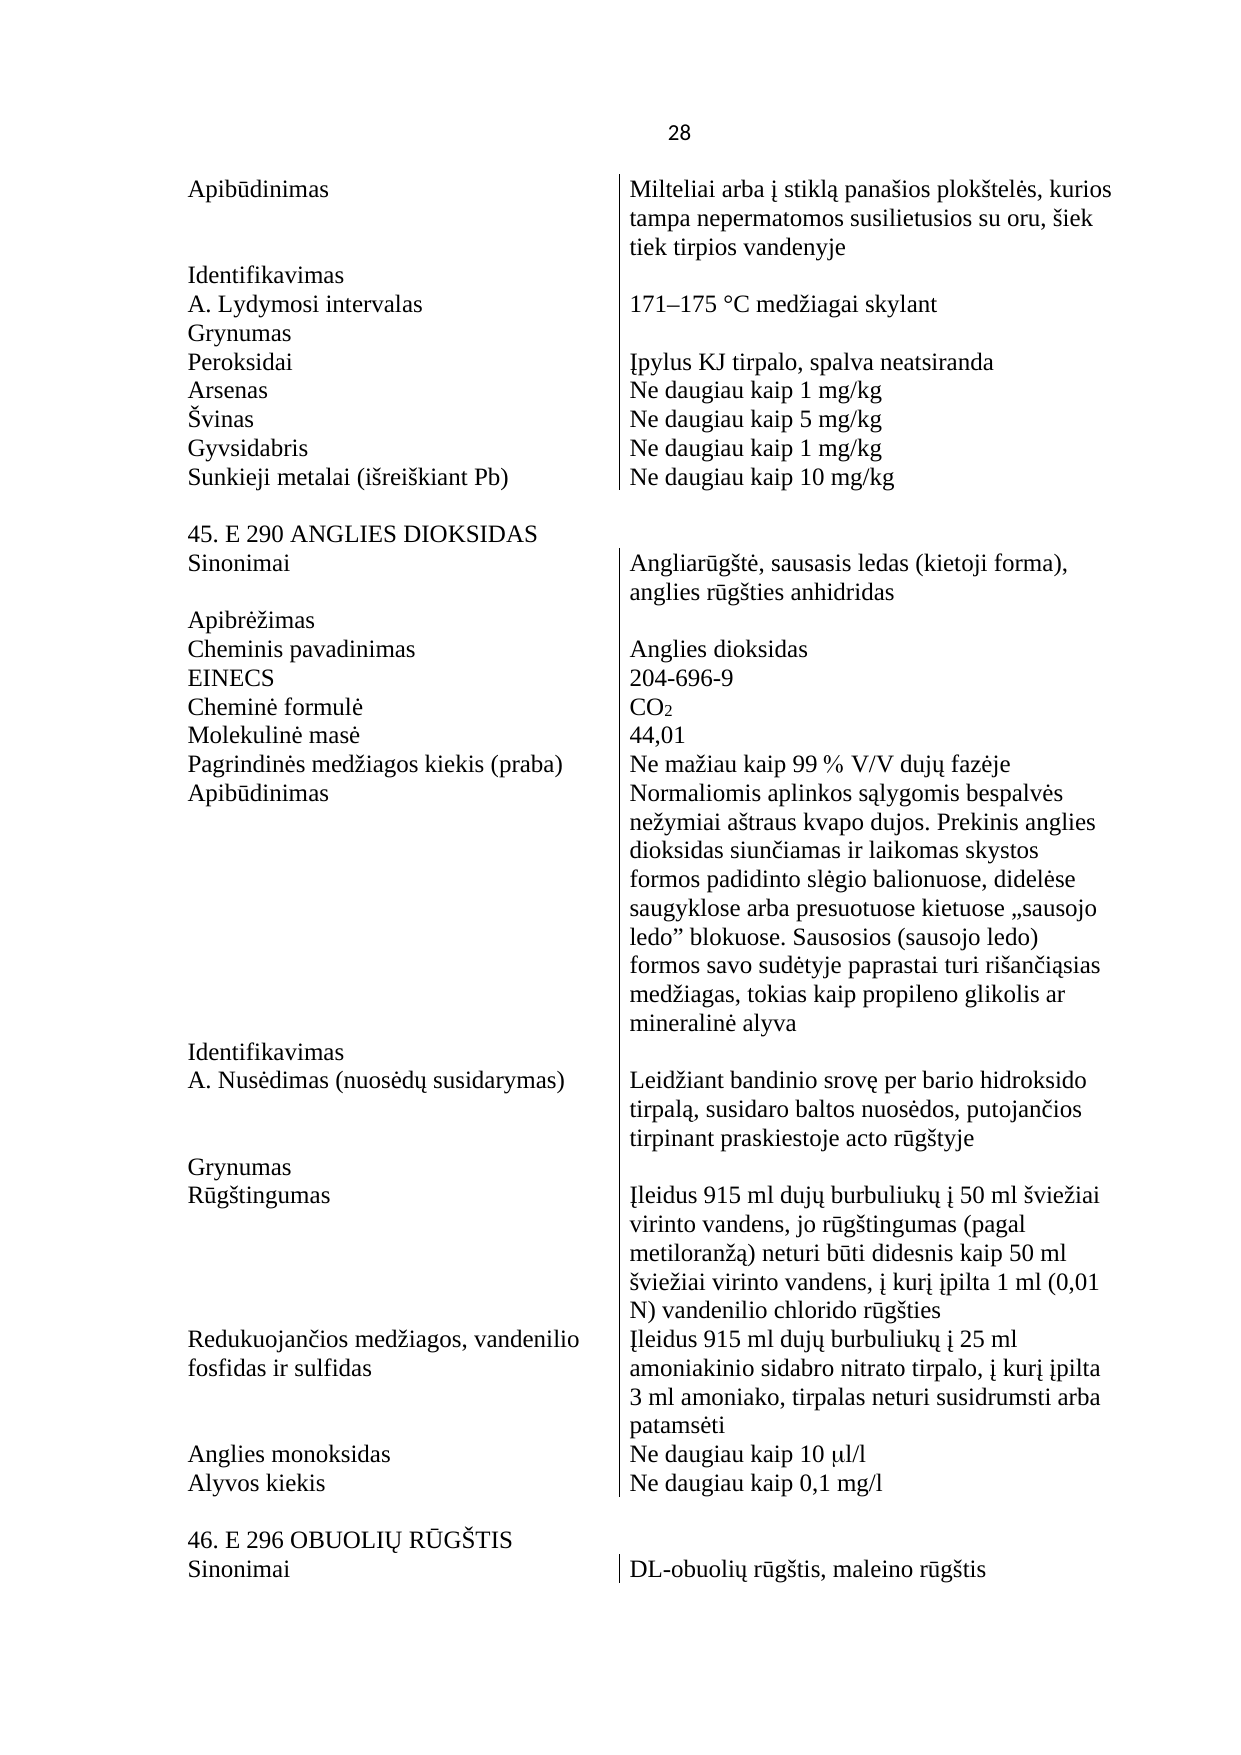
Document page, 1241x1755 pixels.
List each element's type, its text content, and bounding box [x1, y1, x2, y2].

table_cell [620, 605, 1122, 634]
table_cell Milteliai arba į stiklą panašios plokštelės, kurios tampa nepermatomos susilietusios su oru, šiek tiek tirpios vandenyje [620, 174, 1122, 260]
table_cell Cheminė formulė [177, 692, 619, 720]
table_cell Cheminis pavadinimas [177, 634, 619, 663]
table_cell Angliarūgštė, sausasis ledas (kietoji forma), anglies rūgšties anhidridas [620, 548, 1122, 605]
table_cell A. Lydymosi intervalas [177, 289, 619, 318]
table_header 45. E 290 ANGLIES DIOKSIDAS [177, 519, 1122, 548]
table_cell Grynumas [177, 1152, 619, 1180]
table_cell Ne mažiau kaip 99  V/V dujų fazėje [620, 749, 1122, 778]
table_cell Grynumas [177, 318, 619, 347]
table_cell Peroksidai [177, 347, 619, 375]
table_cell DL-obuolių rūgštis, maleino rūgštis [620, 1554, 1122, 1583]
table_cell [620, 1152, 1122, 1180]
table_cell Apibūdinimas [177, 174, 619, 260]
table_cell 44,01 [620, 720, 1122, 749]
table_cell Rūgštingumas [177, 1180, 619, 1324]
table_cell Redukuojančios medžiagos, vandenilio fosfidas ir sulfidas [177, 1324, 619, 1439]
table_cell Molekulinė masė [177, 720, 619, 749]
table_cell Identifikavimas [177, 260, 619, 289]
table_cell Įleidus 915 ml dujų burbuliukų į 25 ml amoniakinio sidabro nitrato tirpalo, į kurį įpilta 3 ml amoniako, tirpalas neturi susidrumsti arba patamsėti [620, 1324, 1122, 1439]
table_cell Ne daugiau kaip 10 l/l [620, 1439, 1122, 1468]
table_cell Alyvos kiekis [177, 1468, 619, 1497]
table_cell Leidžiant bandinio srovę per bario hidroksido tirpalą, susidaro baltos nuosėdos, putojančios tirpinant praskiestoje acto rūgštyje [620, 1065, 1122, 1152]
table_cell Anglies monoksidas [177, 1439, 619, 1468]
table_cell Identifikavimas [177, 1037, 619, 1065]
table_header 46. E 296 OBUOLIŲ RŪGŠTIS [177, 1525, 1122, 1554]
table_cell Sinonimai [177, 1554, 619, 1583]
table_cell Gyvsidabris [177, 433, 619, 462]
table_cell Ne daugiau kaip 0,1 mg/l [620, 1468, 1122, 1497]
table_cell Apibrėžimas [177, 605, 619, 634]
table_cell Apibūdinimas [177, 778, 619, 1037]
table_cell [620, 260, 1122, 289]
table_cell CO2 [620, 692, 1122, 720]
table_cell Ne daugiau kaip 1 mg/kg [620, 375, 1122, 404]
table_cell A. Nusėdimas (nuosėdų susidarymas) [177, 1065, 619, 1152]
table_cell Sunkieji metalai (išreiškiant Pb) [177, 462, 619, 490]
table_cell Ne daugiau kaip 10 mg/kg [620, 462, 1122, 490]
table_cell [620, 1037, 1122, 1065]
table_cell 204-696-9 [620, 663, 1122, 692]
table_cell Sinonimai [177, 548, 619, 605]
table_cell Arsenas [177, 375, 619, 404]
table_cell Pagrindinės medžiagos kiekis (praba) [177, 749, 619, 778]
table_cell EINECS [177, 663, 619, 692]
table_cell Įpylus KJ tirpalo, spalva neatsiranda [620, 347, 1122, 375]
table_cell Ne daugiau kaip 1 mg/kg [620, 433, 1122, 462]
table_cell Įleidus 915 ml dujų burbuliukų į 50 ml šviežiai virinto vandens, jo rūgštingumas (pagal metiloranžą) neturi būti didesnis kaip 50 ml šviežiai virinto vandens, į kurį įpilta 1 ml (0,01 N) vandenilio chlorido rūgšties [620, 1180, 1122, 1324]
table_cell Ne daugiau kaip 5 mg/kg [620, 404, 1122, 433]
table_cell [620, 318, 1122, 347]
table_cell Švinas [177, 404, 619, 433]
table_cell Anglies dioksidas [620, 634, 1122, 663]
table_cell 171–175 °C medžiagai skylant [620, 289, 1122, 318]
table_cell Normaliomis aplinkos sąlygomis bespalvės nežymiai aštraus kvapo dujos. Prekinis anglies dioksidas siunčiamas ir laikomas skystos formos padidinto slėgio balionuose, didelėse saugyklose arba presuotuose kietuose „sausojo ledo” blokuose. Sausosios (sausojo ledo) formos savo sudėtyje paprastai turi rišančiąsias medžiagas, tokias kaip propileno glikolis ar mineralinė alyva [620, 778, 1122, 1037]
